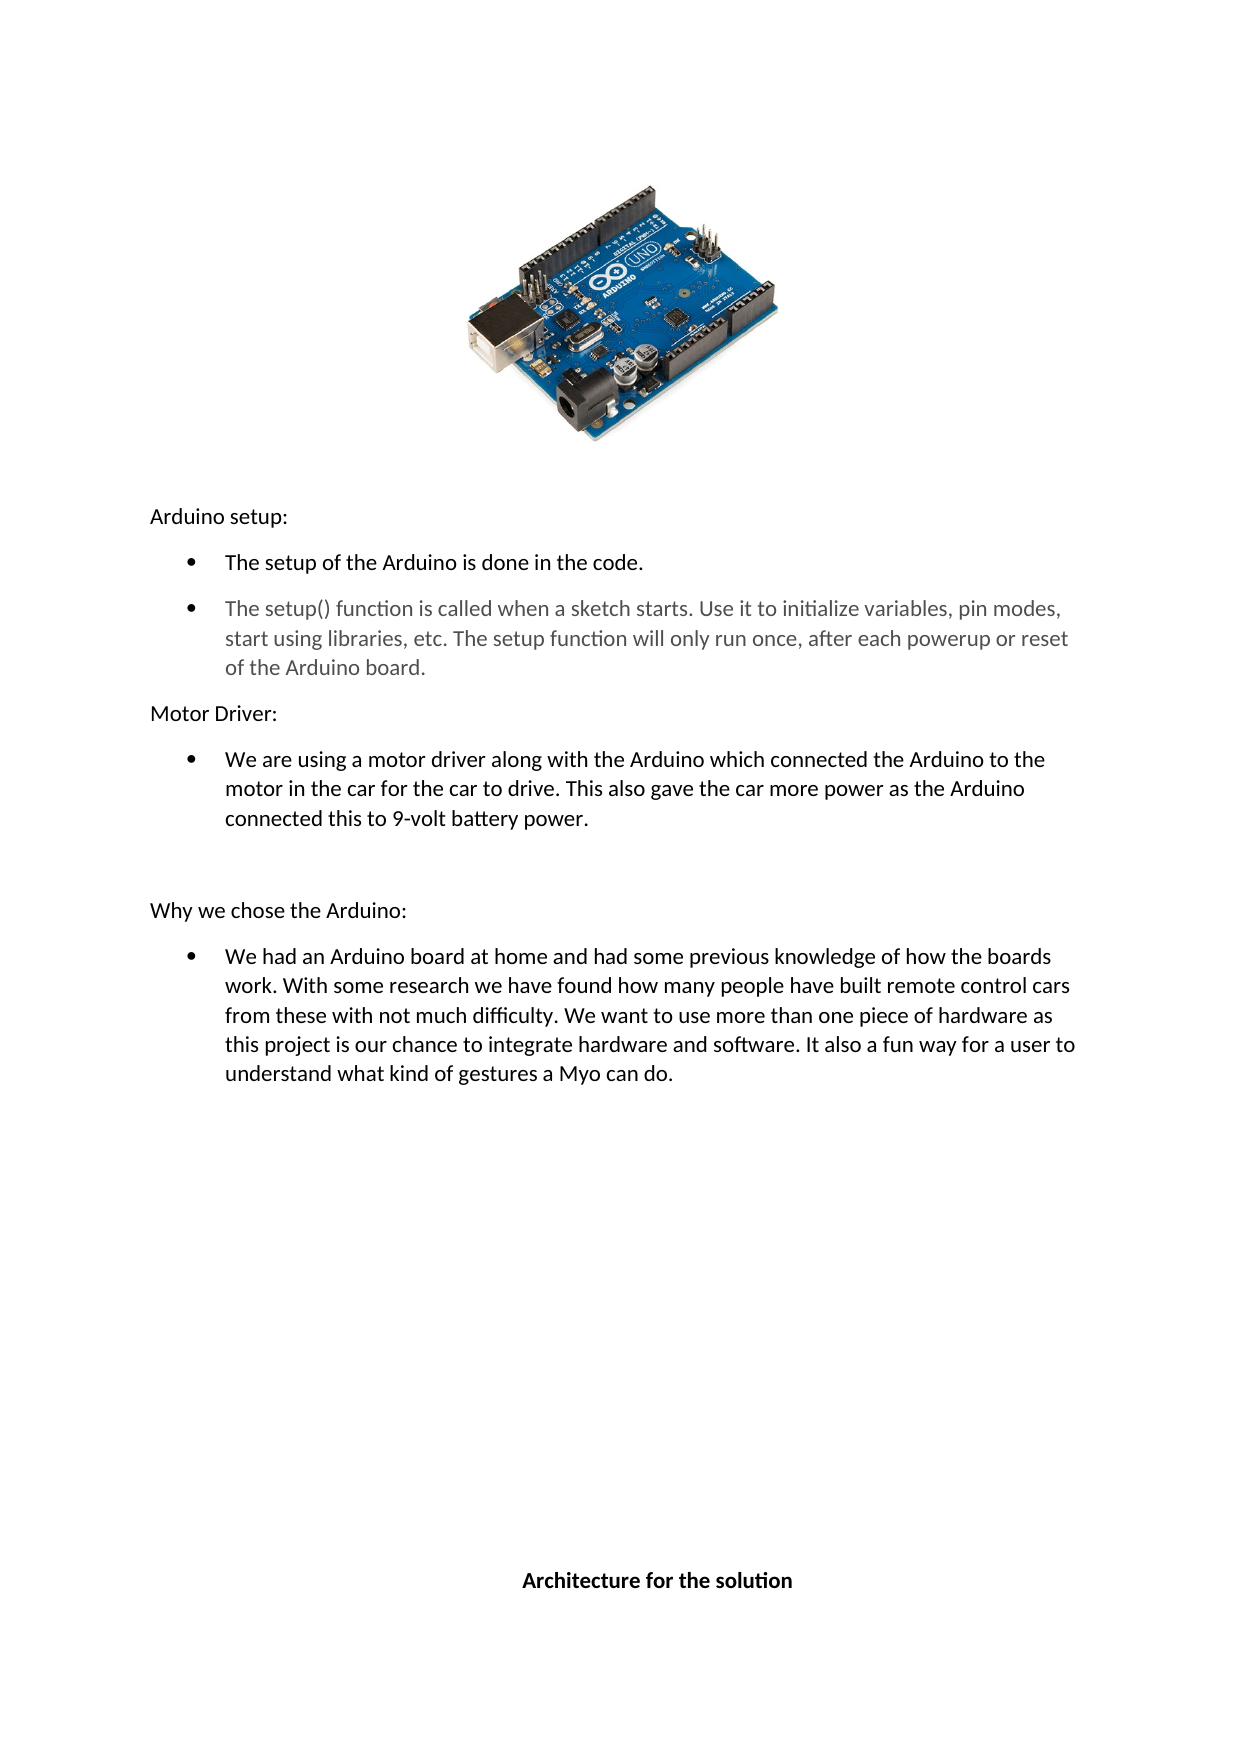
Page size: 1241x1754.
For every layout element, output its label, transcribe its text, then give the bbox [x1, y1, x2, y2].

list The setup of the Arduino is done in the code. [187, 548, 1090, 576]
list Architecture for the solution [225, 1566, 1090, 1594]
list The setup() function is called when a sketch starts. Use it to initialize variables, pin modes, start using libraries, etc. The setup function will only run once, after each powerup or reset of the Arduino board. [187, 594, 1090, 681]
list We are using a motor driver along with the Arduino which connected the Arduino to the motor in the car for the car to drive. This also gave the car more power as the Arduino connected this to 9-volt battery power. [187, 745, 1090, 832]
list We had an Arduino board at home and had some previous knowledge of how the boards work. With some research we have found how many people have built remote control cars from these with not much difficulty. We want to use more than one piece of hardware as this project is our chance to integrate hardware and software. It also a fun way for a user to understand what kind of gestures a Myo can do. [187, 942, 1090, 1088]
text Why we chose the Arduino: [150, 896, 1090, 924]
text Motor Driver: [150, 699, 1090, 727]
text Arduino setup: [150, 502, 1090, 530]
